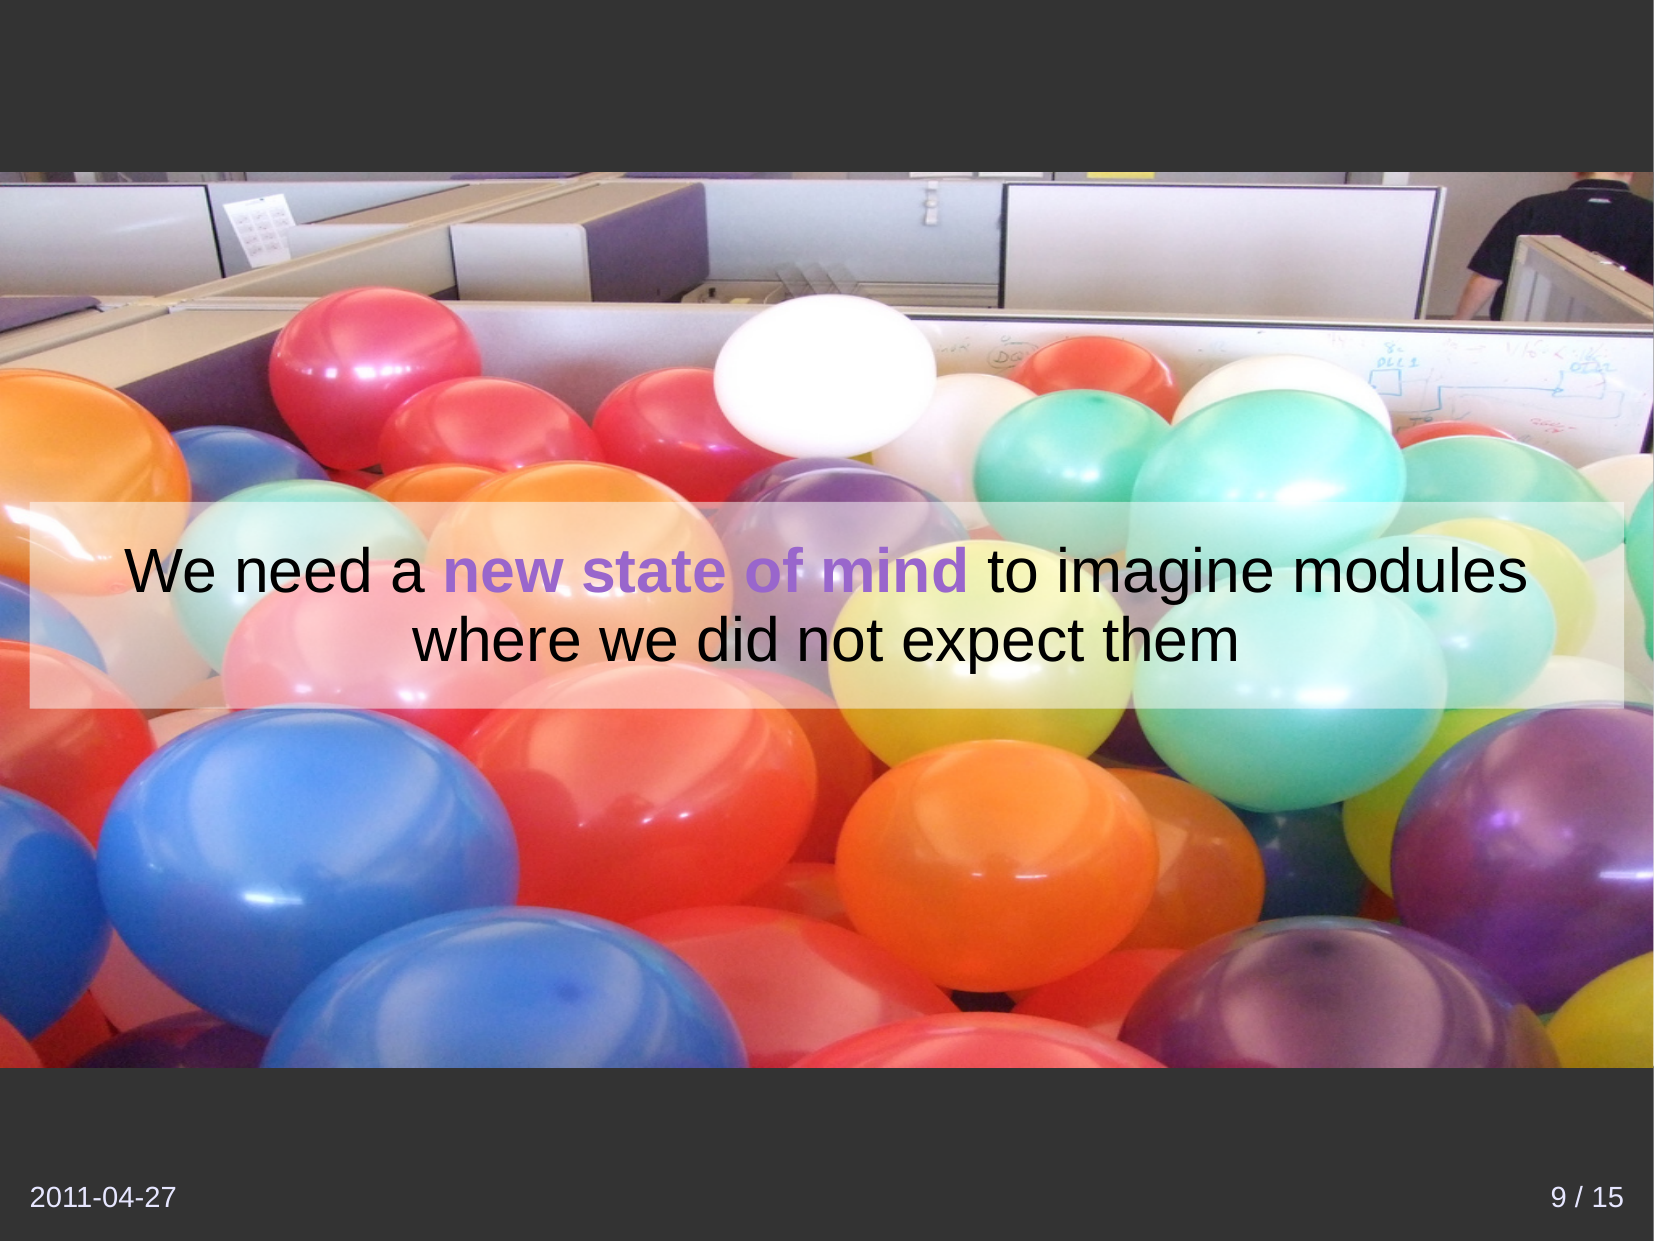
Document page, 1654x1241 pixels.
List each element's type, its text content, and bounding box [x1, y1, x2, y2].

title We need a new state of mind to imagine modules where we did not expect them [29, 501, 1625, 709]
picture [0, 0, 1654, 1241]
